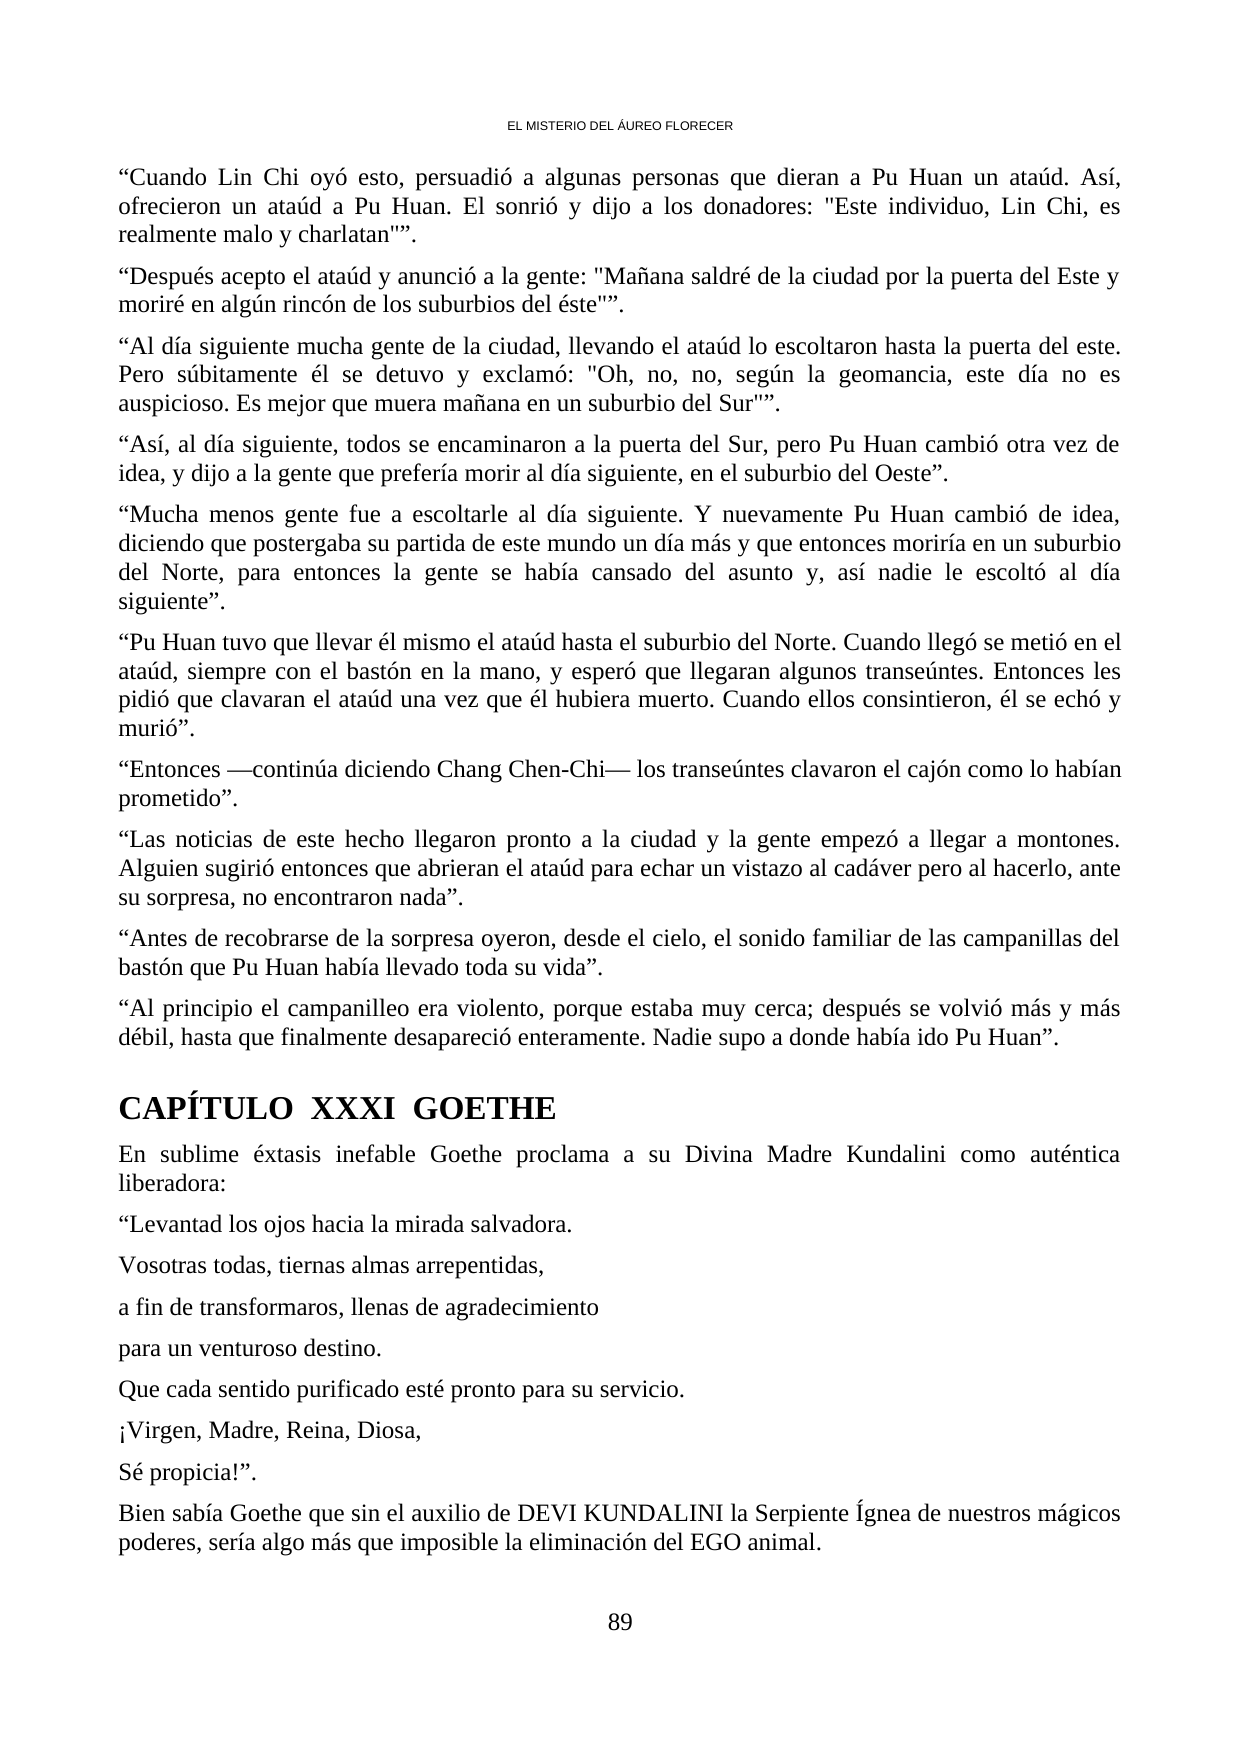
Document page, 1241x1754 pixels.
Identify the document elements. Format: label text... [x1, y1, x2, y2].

text “Después acepto el ataúd y anunció a la gente: "Mañana saldré de la ciudad por la puerta del Este y moriré en algún rincón de los suburbios del éste"”. [118, 261, 1122, 318]
text “Levantad los ojos hacia la mirada salvadora. [118, 1209, 1122, 1238]
text Sé propicia!”. [118, 1457, 1122, 1485]
text Bien sabía Goethe que sin el auxilio de DEVI KUNDALINI la Serpiente Ígnea de nuestros mágicos poderes, sería algo más que imposible la eliminación del EGO animal. [118, 1498, 1122, 1555]
text Que cada sentido purificado esté pronto para su servicio. [118, 1374, 1122, 1403]
text a fin de transformaros, llenas de agradecimiento [118, 1292, 1122, 1320]
text “Así, al día siguiente, todos se encaminaron a la puerta del Sur, pero Pu Huan cambió otra vez de idea, y dijo a la gente que prefería morir al día siguiente, en el suburbio del Oeste”. [118, 429, 1122, 487]
text para un venturoso destino. [118, 1333, 1122, 1362]
text Vosotras todas, tiernas almas arrepentidas, [118, 1250, 1122, 1279]
text “Antes de recobrarse de la sorpresa oyeron, desde el cielo, el sonido familiar de las campanillas del bastón que Pu Huan había llevado toda su vida”. [118, 923, 1122, 981]
text “Entonces —continúa diciendo Chang Chen-Chi— los transeúntes clavaron el cajón como lo habían prometido”. [118, 754, 1122, 812]
text “Mucha menos gente fue a escoltarle al día siguiente. Y nuevamente Pu Huan cambió de idea, diciendo que postergaba su partida de este mundo un día más y que entonces moriría en un suburbio del Norte, para entonces la gente se había cansado del asunto y, así nadie le escoltó al día siguiente”. [118, 499, 1122, 614]
subtitle CAPÍTULO XXXI GOETHE [118, 1088, 1122, 1127]
text “Al principio el campanilleo era violento, porque estaba muy cerca; después se volvió más y más débil, hasta que finalmente desapareció enteramente. Nadie supo a donde había ido Pu Huan”. [118, 993, 1122, 1051]
text “Cuando Lin Chi oyó esto, persuadió a algunas personas que dieran a Pu Huan un ataúd. Así, ofrecieron un ataúd a Pu Huan. El sonrió y dijo a los donadores: "Este individuo, Lin Chi, es realmente malo y charlatan"”. [118, 162, 1122, 248]
text “Al día siguiente mucha gente de la ciudad, llevando el ataúd lo escoltaron hasta la puerta del este. Pero súbitamente él se detuvo y exclamó: "Oh, no, no, según la geomancia, este día no es auspicioso. Es mejor que muera mañana en un suburbio del Sur"”. [118, 331, 1122, 417]
text “Pu Huan tuvo que llevar él mismo el ataúd hasta el suburbio del Norte. Cuando llegó se metió en el ataúd, siempre con el bastón en la mano, y esperó que llegaran algunos transeúntes. Entonces les pidió que clavaran el ataúd una vez que él hubiera muerto. Cuando ellos consintieron, él se echó y murió”. [118, 627, 1122, 742]
text “Las noticias de este hecho llegaron pronto a la ciudad y la gente empezó a llegar a montones. Alguien sugirió entonces que abrieran el ataúd para echar un vistazo al cadáver pero al hacerlo, ante su sorpresa, no encontraron nada”. [118, 824, 1122, 911]
text En sublime éxtasis inefable Goethe proclama a su Divina Madre Kundalini como auténtica liberadora: [118, 1139, 1122, 1197]
text ¡Virgen, Madre, Reina, Diosa, [118, 1415, 1122, 1444]
